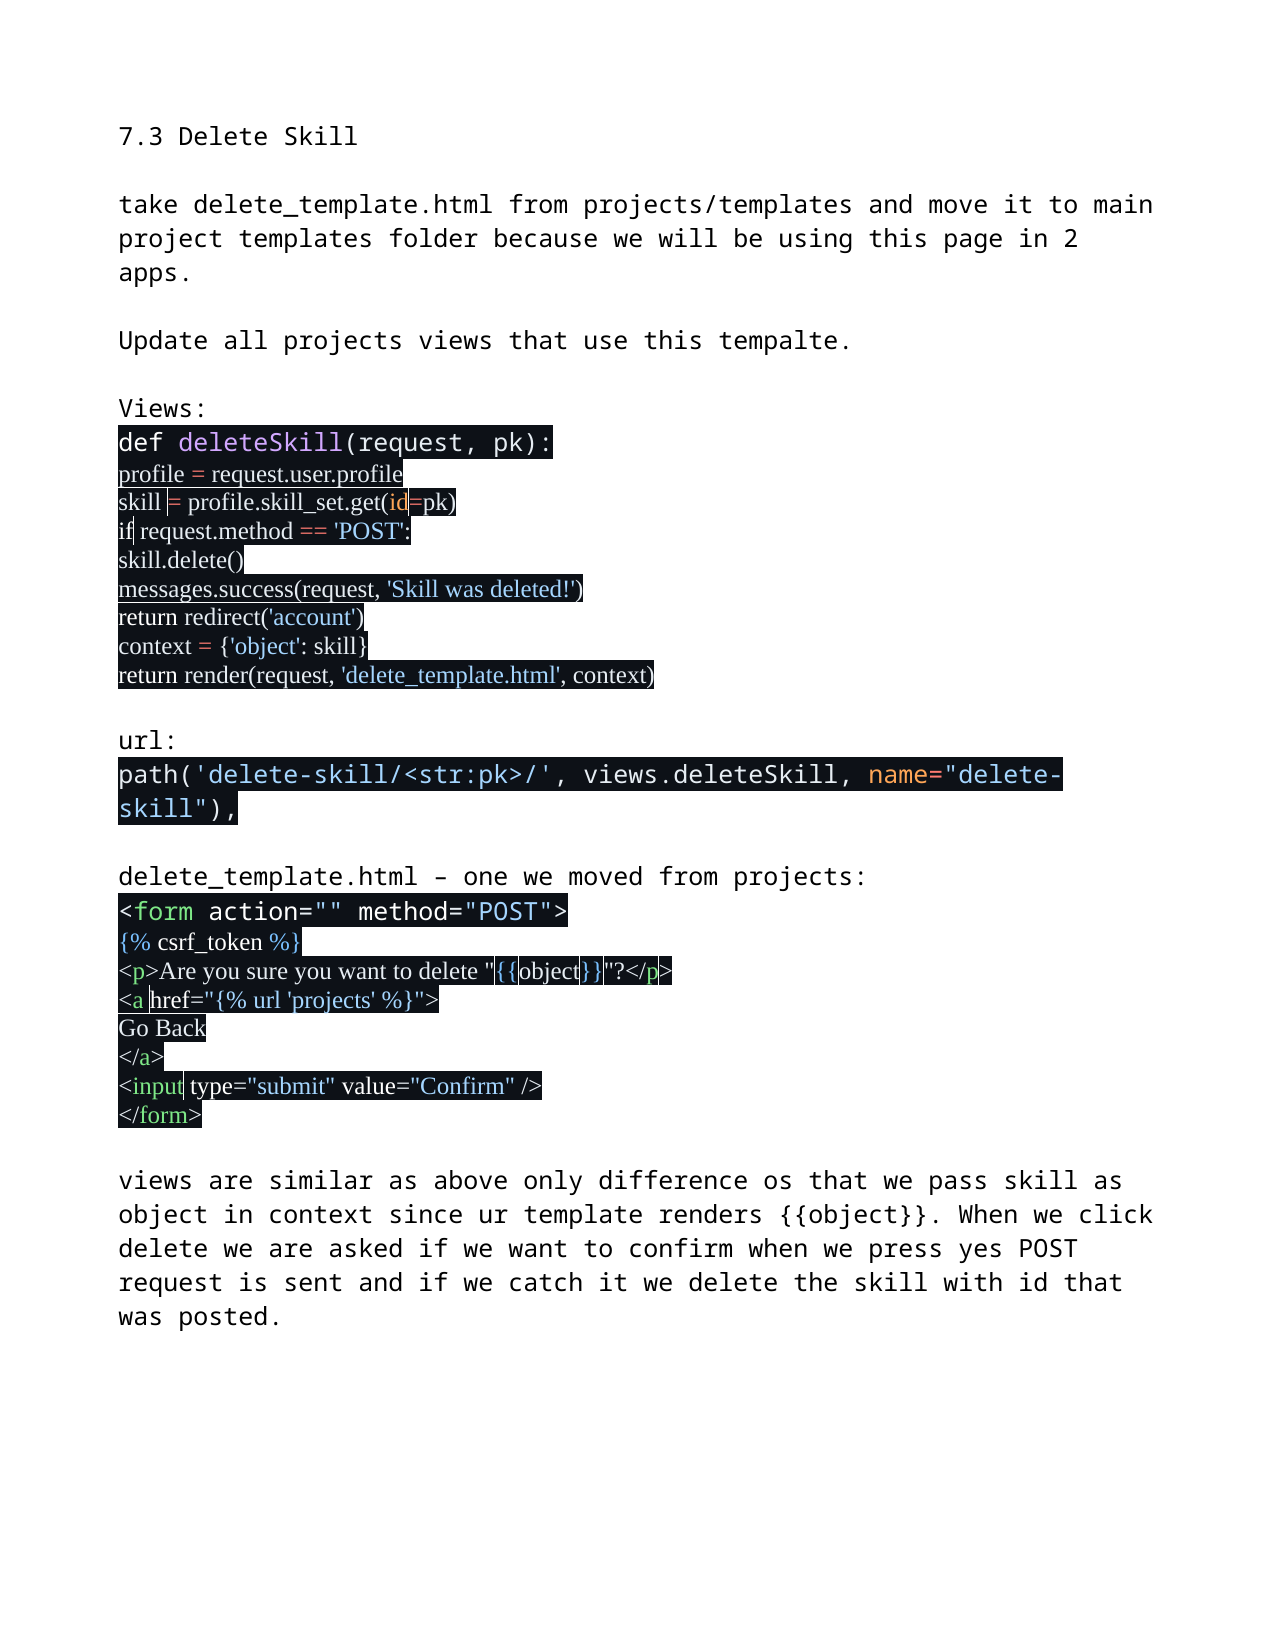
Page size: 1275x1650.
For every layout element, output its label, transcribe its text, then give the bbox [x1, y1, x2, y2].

text return redirect('account') [118, 602, 1157, 631]
text </a> [118, 1042, 1157, 1071]
text skill = profile.skill_set.get(id=pk) [118, 487, 1157, 516]
text <a href="{% url 'projects' %}"> [118, 985, 1157, 1013]
text context = {'object': skill} [118, 631, 1157, 660]
text delete_template.html – one we moved from projects: [118, 859, 1157, 893]
text messages.success(request, 'Skill was deleted!') [118, 574, 1157, 602]
text Update all projects views that use this tempalte. [118, 322, 1157, 357]
text <form action="" method="POST"> [118, 893, 1157, 927]
text Views: [118, 391, 1157, 425]
text 7.3 Delete Skill [118, 118, 1157, 152]
text take delete_template.html from projects/templates and move it to main project templates folder because we will be using this page in 2 apps. [118, 186, 1157, 288]
text def deleteSkill(request, pk): [118, 425, 1157, 459]
text skill.delete() [118, 545, 1157, 574]
text path('delete-skill/<str:pk>/', views.deleteSkill, name="delete-skill"), [118, 757, 1157, 825]
text <input type="submit" value="Confirm" /> [118, 1071, 1157, 1100]
text {% csrf_token %} [118, 927, 1157, 956]
text Go Back [118, 1013, 1157, 1042]
text return render(request, 'delete_template.html', context) [118, 660, 1157, 689]
text if request.method == 'POST': [118, 516, 1157, 545]
text url: [118, 723, 1157, 757]
text profile = request.user.profile [118, 459, 1157, 487]
text </form> [118, 1100, 1157, 1128]
text <p>Are you sure you want to delete "{{object}}"?</p> [118, 956, 1157, 985]
text views are similar as above only difference os that we pass skill as object in context since ur template renders {{object}}. When we click delete we are asked if we want to confirm when we press yes POST request is sent and if we catch it we delete the skill with id that was posted. [118, 1128, 1157, 1333]
